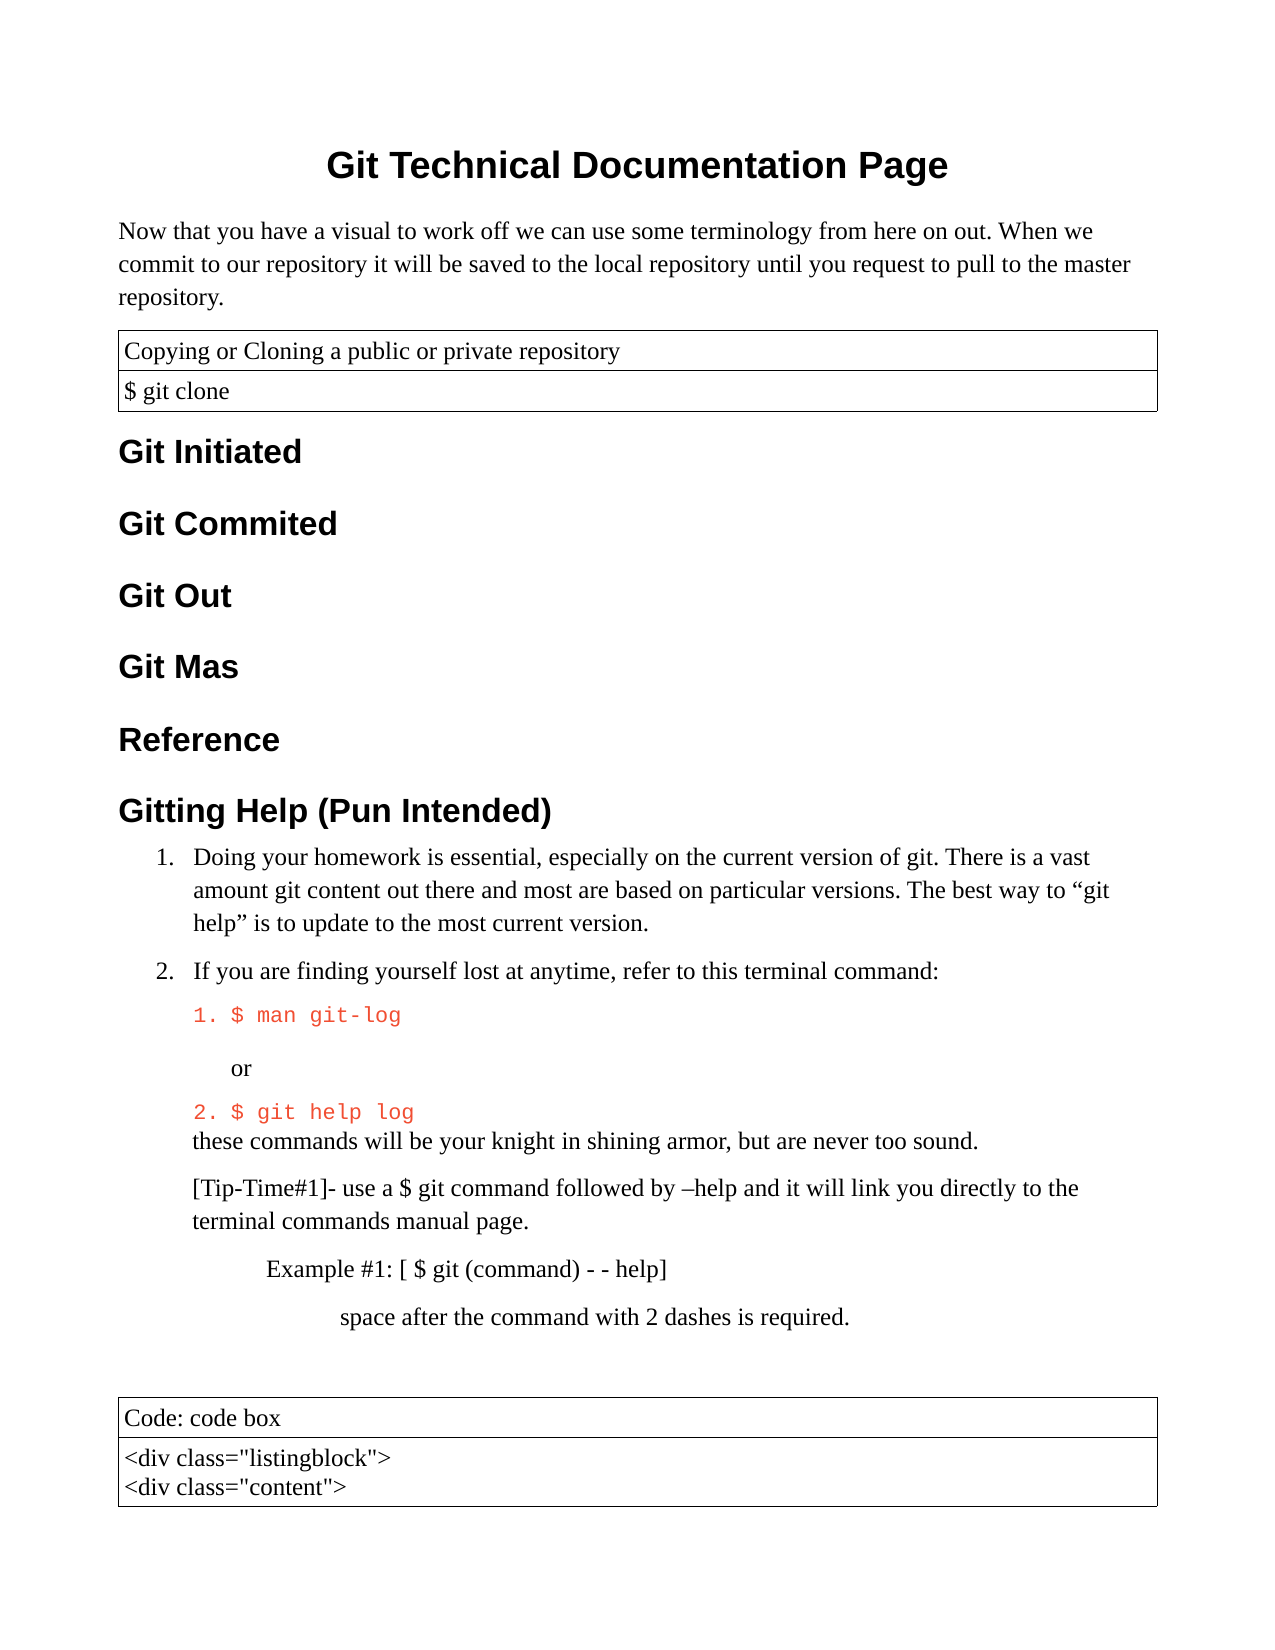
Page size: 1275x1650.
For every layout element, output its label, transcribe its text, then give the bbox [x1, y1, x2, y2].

subtitle Git Initiated [118, 431, 1157, 470]
text space after the command with 2 dashes is required. [118, 1302, 1157, 1330]
text Example #1: [ $ git (command) - - help] [118, 1254, 1157, 1283]
subtitle Gitting Help (Pun Intended) [118, 791, 1157, 830]
table_header Code: code box [119, 1398, 1157, 1437]
text [Tip-Time#1]- use a $ git command followed by –help and it will link you directly to the terminal commands manual page. [118, 1173, 1157, 1235]
list $ git help log [193, 1101, 1157, 1126]
subtitle Reference [118, 719, 1157, 758]
subtitle Git Out [118, 575, 1157, 614]
table_header Copying or Cloning a public or private repository [119, 331, 1157, 370]
list or [193, 1053, 1157, 1082]
table_cell <div class="listingblock"> <div class="content"> [119, 1438, 1157, 1506]
list Doing your homework is essential, especially on the current version of git. There is a vast amount git content out there and most are based on particular versions. The best way to “git help” is to update to the most current version. [156, 842, 1157, 937]
list $ man git-log [193, 1004, 1157, 1028]
subtitle Git Commited [118, 503, 1157, 542]
list If you are finding yourself lost at anytime, refer to this terminal command: [156, 956, 1157, 985]
text Now that you have a visual to work off we can use some terminology from here on out. When we commit to our repository it will be saved to the local repository until you request to pull to the master repository. [118, 216, 1157, 311]
table_cell $ git clone [119, 371, 1157, 411]
text these commands will be your knight in shining armor, but are never too sound. [118, 1126, 1157, 1154]
subtitle Git Mas [118, 647, 1157, 686]
